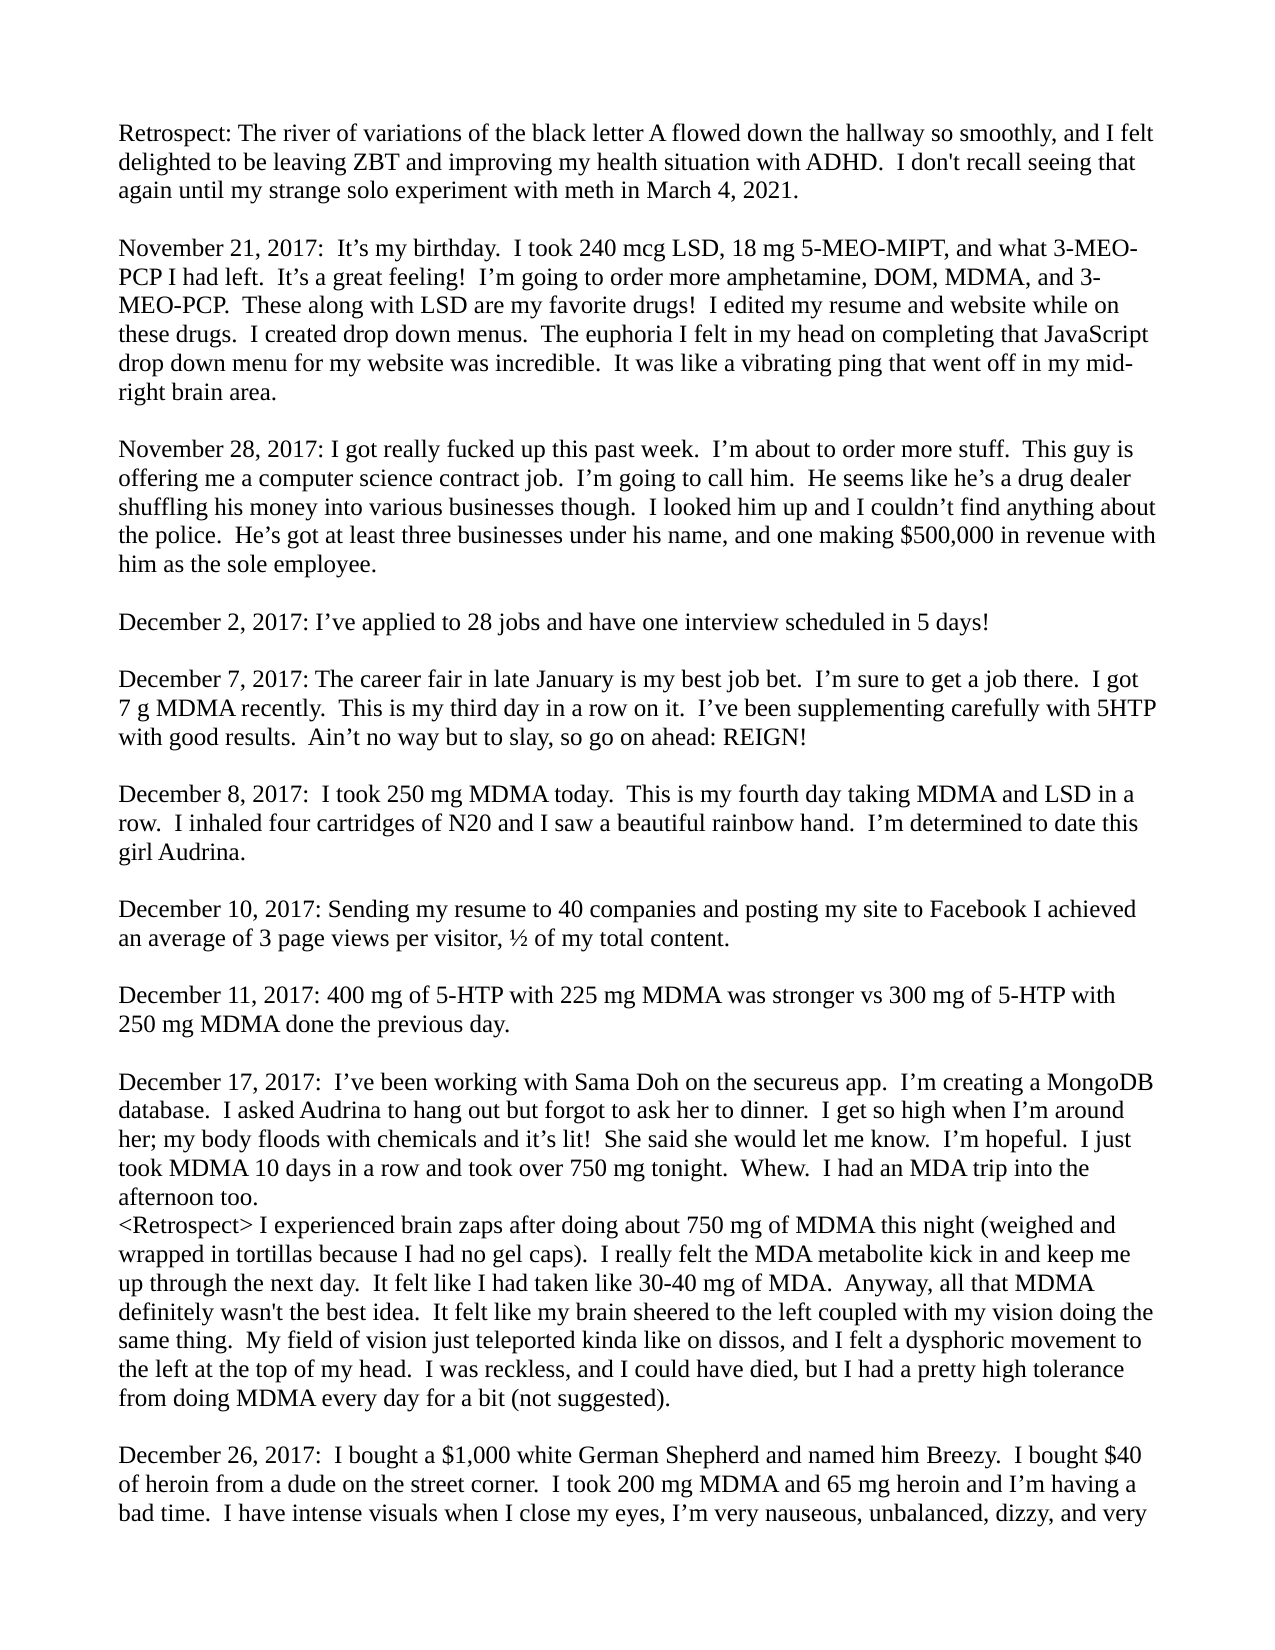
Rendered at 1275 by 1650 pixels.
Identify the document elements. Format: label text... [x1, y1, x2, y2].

text December 11, 2017: 400 mg of 5-HTP with 225 mg MDMA was stronger vs 300 mg of 5-HTP with 250 mg MDMA done the previous day. [118, 981, 1157, 1038]
text November 21, 2017: It’s my birthday. I took 240 mcg LSD, 18 mg 5-MEO-MIPT, and what 3-MEO-PCP I had left. It’s a great feeling! I’m going to order more amphetamine, DOM, MDMA, and 3-MEO-PCP. These along with LSD are my favorite drugs! I edited my resume and website while on these drugs. I created drop down menus. The euphoria I felt in my head on completing that JavaScript drop down menu for my website was incredible. It was like a vibrating ping that went off in my mid-right brain area. [118, 233, 1157, 406]
text November 28, 2017: I got really fucked up this past week. I’m about to order more stuff. This guy is offering me a computer science contract job. I’m going to call him. He seems like he’s a drug dealer shuffling his money into various businesses though. I looked him up and I couldn’t find anything about the police. He’s got at least three businesses under his name, and one making $500,000 in revenue with him as the sole employee. [118, 434, 1157, 578]
text December 17, 2017: I’ve been working with Sama Doh on the secureus app. I’m creating a MongoDB database. I asked Audrina to hang out but forgot to ask her to dinner. I get so high when I’m around her; my body floods with chemicals and it’s lit! She said she would let me know. I’m hopeful. I just took MDMA 10 days in a row and took over 750 mg tonight. Whew. I had an MDA trip into the afternoon too. [118, 1067, 1157, 1211]
text December 7, 2017: The career fair in late January is my best job bet. I’m sure to get a job there. I got 7 g MDMA recently. This is my third day in a row on it. I’ve been supplementing carefully with 5HTP with good results. Ain’t no way but to slay, so go on ahead: REIGN! [118, 664, 1157, 751]
text Retrospect: The river of variations of the black letter A flowed down the hallway so smoothly, and I felt delighted to be leaving ZBT and improving my health situation with ADHD. I don't recall seeing that again until my strange solo experiment with meth in March 4, 2021. [118, 118, 1157, 204]
text December 2, 2017: I’ve applied to 28 jobs and have one interview scheduled in 5 days! [118, 607, 1157, 636]
text December 10, 2017: Sending my resume to 40 companies and posting my site to Facebook I achieved an average of 3 page views per visitor, ½ of my total content. [118, 894, 1157, 952]
text <Retrospect> I experienced brain zaps after doing about 750 mg of MDMA this night (weighed and wrapped in tortillas because I had no gel caps). I really felt the MDA metabolite kick in and keep me up through the next day. It felt like I had taken like 30-40 mg of MDA. Anyway, all that MDMA definitely wasn't the best idea. It felt like my brain sheered to the left coupled with my vision doing the same thing. My field of vision just teleported kinda like on dissos, and I felt a dysphoric movement to the left at the top of my head. I was reckless, and I could have died, but I had a pretty high tolerance from doing MDMA every day for a bit (not suggested). [118, 1211, 1157, 1412]
text December 26, 2017: I bought a $1,000 white German Shepherd and named him Breezy. I bought $40 of heroin from a dude on the street corner. I took 200 mg MDMA and 65 mg heroin and I’m having a bad time. I have intense visuals when I close my eyes, I’m very nauseous, unbalanced, dizzy, and very [118, 1441, 1157, 1527]
text December 8, 2017: I took 250 mg MDMA today. This is my fourth day taking MDMA and LSD in a row. I inhaled four cartridges of N20 and I saw a beautiful rainbow hand. I’m determined to date this girl Audrina. [118, 779, 1157, 866]
